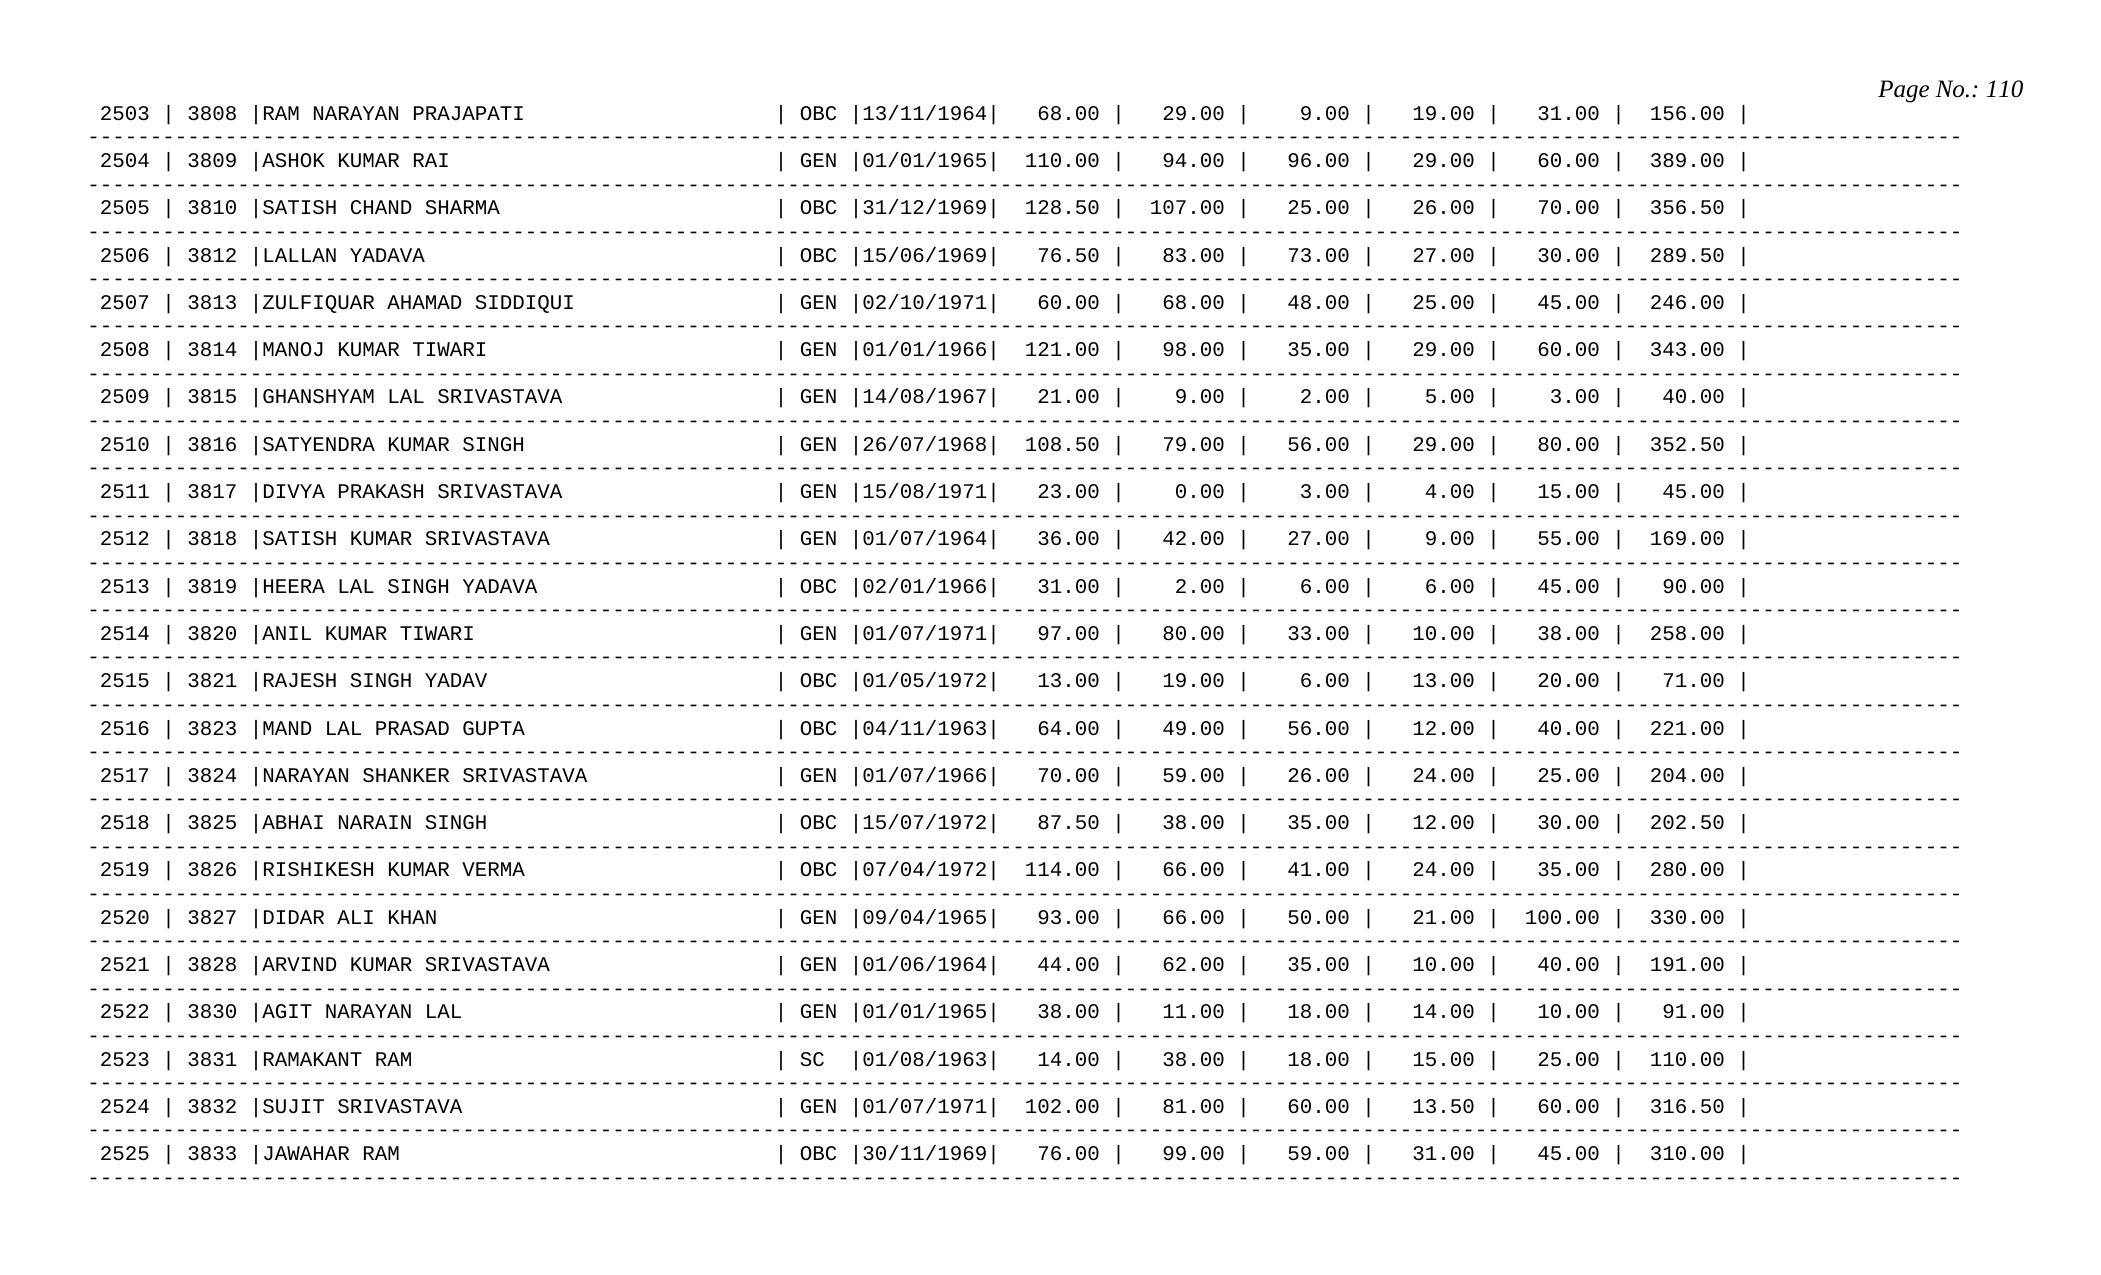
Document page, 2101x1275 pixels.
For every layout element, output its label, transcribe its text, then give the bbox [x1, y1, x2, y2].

text 2512 | 3818 |SATISH KUMAR SRIVASTAVA | GEN |01/07/1964| 36.00 | 42.00 | 27.00 | 9.00 | 55.00 | 169.00 | [87, 528, 2025, 552]
text 2524 | 3832 |SUJIT SRIVASTAVA | GEN |01/07/1971| 102.00 | 81.00 | 60.00 | 13.50 | 60.00 | 316.50 | [87, 1096, 2025, 1119]
text 2522 | 3830 |AGIT NARAYAN LAL | GEN |01/01/1965| 38.00 | 11.00 | 18.00 | 14.00 | 10.00 | 91.00 | [87, 1001, 2025, 1025]
text 2509 | 3815 |GHANSHYAM LAL SRIVASTAVA | GEN |14/08/1967| 21.00 | 9.00 | 2.00 | 5.00 | 3.00 | 40.00 | [87, 386, 2025, 410]
text ------------------------------------------------------------------------------------------------------------------------------------------------------ [87, 883, 2025, 907]
text 2513 | 3819 |HEERA LAL SINGH YADAVA | OBC |02/01/1966| 31.00 | 2.00 | 6.00 | 6.00 | 45.00 | 90.00 | [87, 576, 2025, 599]
text ------------------------------------------------------------------------------------------------------------------------------------------------------ [87, 788, 2025, 812]
text ------------------------------------------------------------------------------------------------------------------------------------------------------ [87, 363, 2025, 386]
text 2508 | 3814 |MANOJ KUMAR TIWARI | GEN |01/01/1966| 121.00 | 98.00 | 35.00 | 29.00 | 60.00 | 343.00 | [87, 339, 2025, 363]
text ------------------------------------------------------------------------------------------------------------------------------------------------------ [87, 1072, 2025, 1096]
text ------------------------------------------------------------------------------------------------------------------------------------------------------ [87, 1025, 2025, 1048]
text 2514 | 3820 |ANIL KUMAR TIWARI | GEN |01/07/1971| 97.00 | 80.00 | 33.00 | 10.00 | 38.00 | 258.00 | [87, 623, 2025, 647]
text 2520 | 3827 |DIDAR ALI KHAN | GEN |09/04/1965| 93.00 | 66.00 | 50.00 | 21.00 | 100.00 | 330.00 | [87, 907, 2025, 930]
text 2523 | 3831 |RAMAKANT RAM | SC |01/08/1963| 14.00 | 38.00 | 18.00 | 15.00 | 25.00 | 110.00 | [87, 1048, 2025, 1072]
text ------------------------------------------------------------------------------------------------------------------------------------------------------ [87, 316, 2025, 339]
text ------------------------------------------------------------------------------------------------------------------------------------------------------ [87, 552, 2025, 576]
text ------------------------------------------------------------------------------------------------------------------------------------------------------ [87, 599, 2025, 623]
text ------------------------------------------------------------------------------------------------------------------------------------------------------ [87, 174, 2025, 197]
text ------------------------------------------------------------------------------------------------------------------------------------------------------ [87, 457, 2025, 481]
text ------------------------------------------------------------------------------------------------------------------------------------------------------ [87, 694, 2025, 717]
text ------------------------------------------------------------------------------------------------------------------------------------------------------ [87, 505, 2025, 528]
text 2503 | 3808 |RAM NARAYAN PRAJAPATI | OBC |13/11/1964| 68.00 | 29.00 | 9.00 | 19.00 | 31.00 | 156.00 | [87, 103, 2025, 126]
text 2518 | 3825 |ABHAI NARAIN SINGH | OBC |15/07/1972| 87.50 | 38.00 | 35.00 | 12.00 | 30.00 | 202.50 | [87, 812, 2025, 836]
text 2519 | 3826 |RISHIKESH KUMAR VERMA | OBC |07/04/1972| 114.00 | 66.00 | 41.00 | 24.00 | 35.00 | 280.00 | [87, 859, 2025, 883]
text ------------------------------------------------------------------------------------------------------------------------------------------------------ [87, 741, 2025, 765]
text ------------------------------------------------------------------------------------------------------------------------------------------------------ [87, 1119, 2025, 1143]
text 2521 | 3828 |ARVIND KUMAR SRIVASTAVA | GEN |01/06/1964| 44.00 | 62.00 | 35.00 | 10.00 | 40.00 | 191.00 | [87, 954, 2025, 978]
text 2504 | 3809 |ASHOK KUMAR RAI | GEN |01/01/1965| 110.00 | 94.00 | 96.00 | 29.00 | 60.00 | 389.00 | [87, 150, 2025, 174]
text ------------------------------------------------------------------------------------------------------------------------------------------------------ [87, 978, 2025, 1001]
text 2505 | 3810 |SATISH CHAND SHARMA | OBC |31/12/1969| 128.50 | 107.00 | 25.00 | 26.00 | 70.00 | 356.50 | [87, 197, 2025, 221]
text ------------------------------------------------------------------------------------------------------------------------------------------------------ [87, 647, 2025, 670]
text ------------------------------------------------------------------------------------------------------------------------------------------------------ [87, 221, 2025, 244]
text ------------------------------------------------------------------------------------------------------------------------------------------------------ [87, 1167, 2025, 1190]
text 2517 | 3824 |NARAYAN SHANKER SRIVASTAVA | GEN |01/07/1966| 70.00 | 59.00 | 26.00 | 24.00 | 25.00 | 204.00 | [87, 765, 2025, 788]
text 2511 | 3817 |DIVYA PRAKASH SRIVASTAVA | GEN |15/08/1971| 23.00 | 0.00 | 3.00 | 4.00 | 15.00 | 45.00 | [87, 481, 2025, 505]
text 2515 | 3821 |RAJESH SINGH YADAV | OBC |01/05/1972| 13.00 | 19.00 | 6.00 | 13.00 | 20.00 | 71.00 | [87, 670, 2025, 694]
text 2507 | 3813 |ZULFIQUAR AHAMAD SIDDIQUI | GEN |02/10/1971| 60.00 | 68.00 | 48.00 | 25.00 | 45.00 | 246.00 | [87, 292, 2025, 316]
text 2506 | 3812 |LALLAN YADAVA | OBC |15/06/1969| 76.50 | 83.00 | 73.00 | 27.00 | 30.00 | 289.50 | [87, 244, 2025, 268]
text 2510 | 3816 |SATYENDRA KUMAR SINGH | GEN |26/07/1968| 108.50 | 79.00 | 56.00 | 29.00 | 80.00 | 352.50 | [87, 434, 2025, 457]
text ------------------------------------------------------------------------------------------------------------------------------------------------------ [87, 126, 2025, 150]
text ------------------------------------------------------------------------------------------------------------------------------------------------------ [87, 410, 2025, 434]
text ------------------------------------------------------------------------------------------------------------------------------------------------------ [87, 836, 2025, 859]
text ------------------------------------------------------------------------------------------------------------------------------------------------------ [87, 930, 2025, 954]
text 2525 | 3833 |JAWAHAR RAM | OBC |30/11/1969| 76.00 | 99.00 | 59.00 | 31.00 | 45.00 | 310.00 | [87, 1143, 2025, 1167]
text ------------------------------------------------------------------------------------------------------------------------------------------------------ [87, 268, 2025, 292]
text 2516 | 3823 |MAND LAL PRASAD GUPTA | OBC |04/11/1963| 64.00 | 49.00 | 56.00 | 12.00 | 40.00 | 221.00 | [87, 717, 2025, 741]
